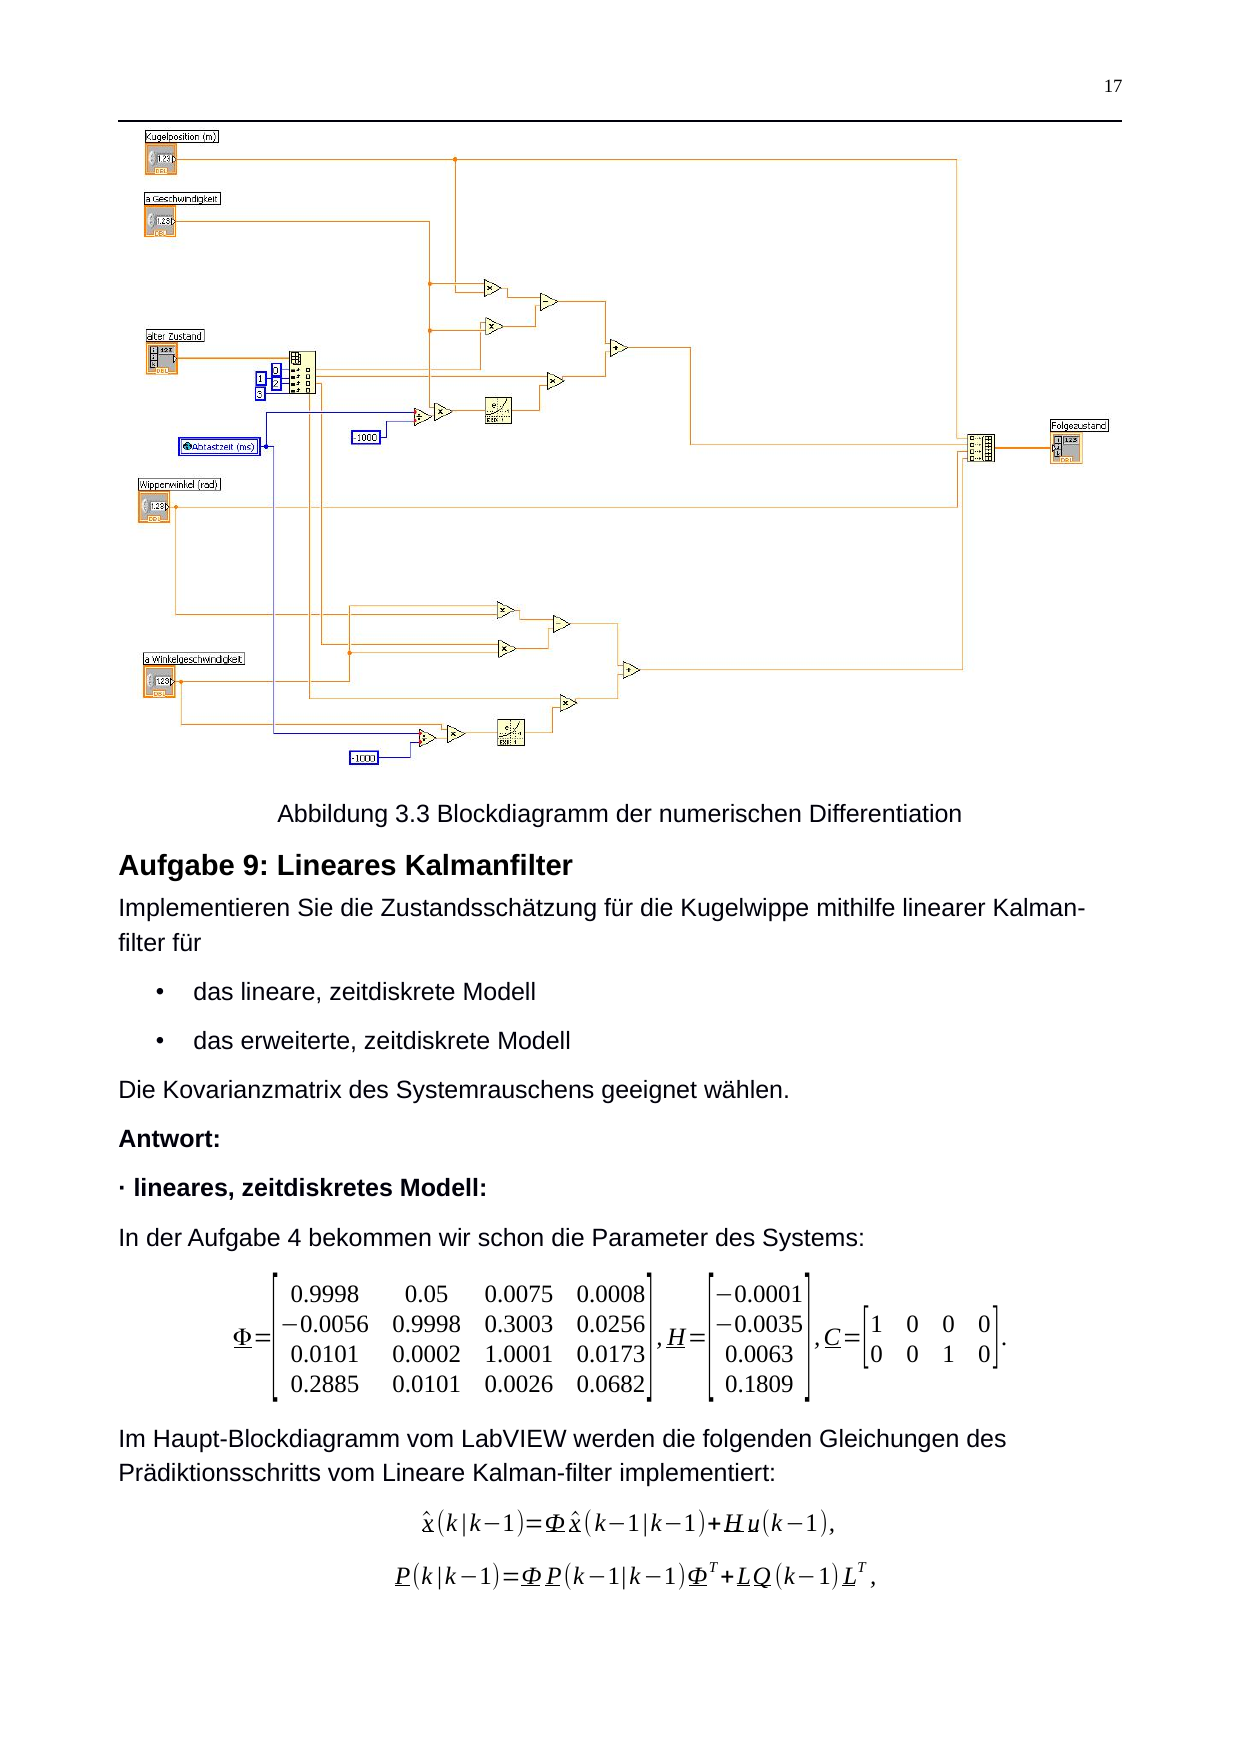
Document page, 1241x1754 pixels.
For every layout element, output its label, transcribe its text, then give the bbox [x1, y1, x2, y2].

text · lineares, zeitdiskretes Modell: [118, 1173, 1122, 1202]
text Im Haupt-Blockdiagramm vom LabVIEW werden die folgenden Gleichungen des Prädiktionsschritts vom Lineare Kalman-filter implementiert: [118, 1423, 1122, 1487]
text Antwort: [118, 1124, 1122, 1153]
text Abbildung 3.3 Blockdiagramm der numerischen Differentiation [118, 799, 1122, 828]
text Implementieren Sie die Zustandsschätzung für die Kugelwippe mithilfe linearer Kalman-filter für [118, 893, 1122, 957]
title Aufgabe 9: Lineares Kalmanfilter [118, 848, 1122, 881]
picture [118, 121, 1123, 779]
list das lineare, zeitdiskrete Modell [156, 977, 1122, 1006]
text Die Kovarianzmatrix des Systemrauschens geeignet wählen. [118, 1075, 1122, 1104]
list das erweiterte, zeitdiskrete Modell [156, 1026, 1122, 1055]
text In der Aufgabe 4 bekommen wir schon die Parameter des Systems: [118, 1222, 1122, 1251]
